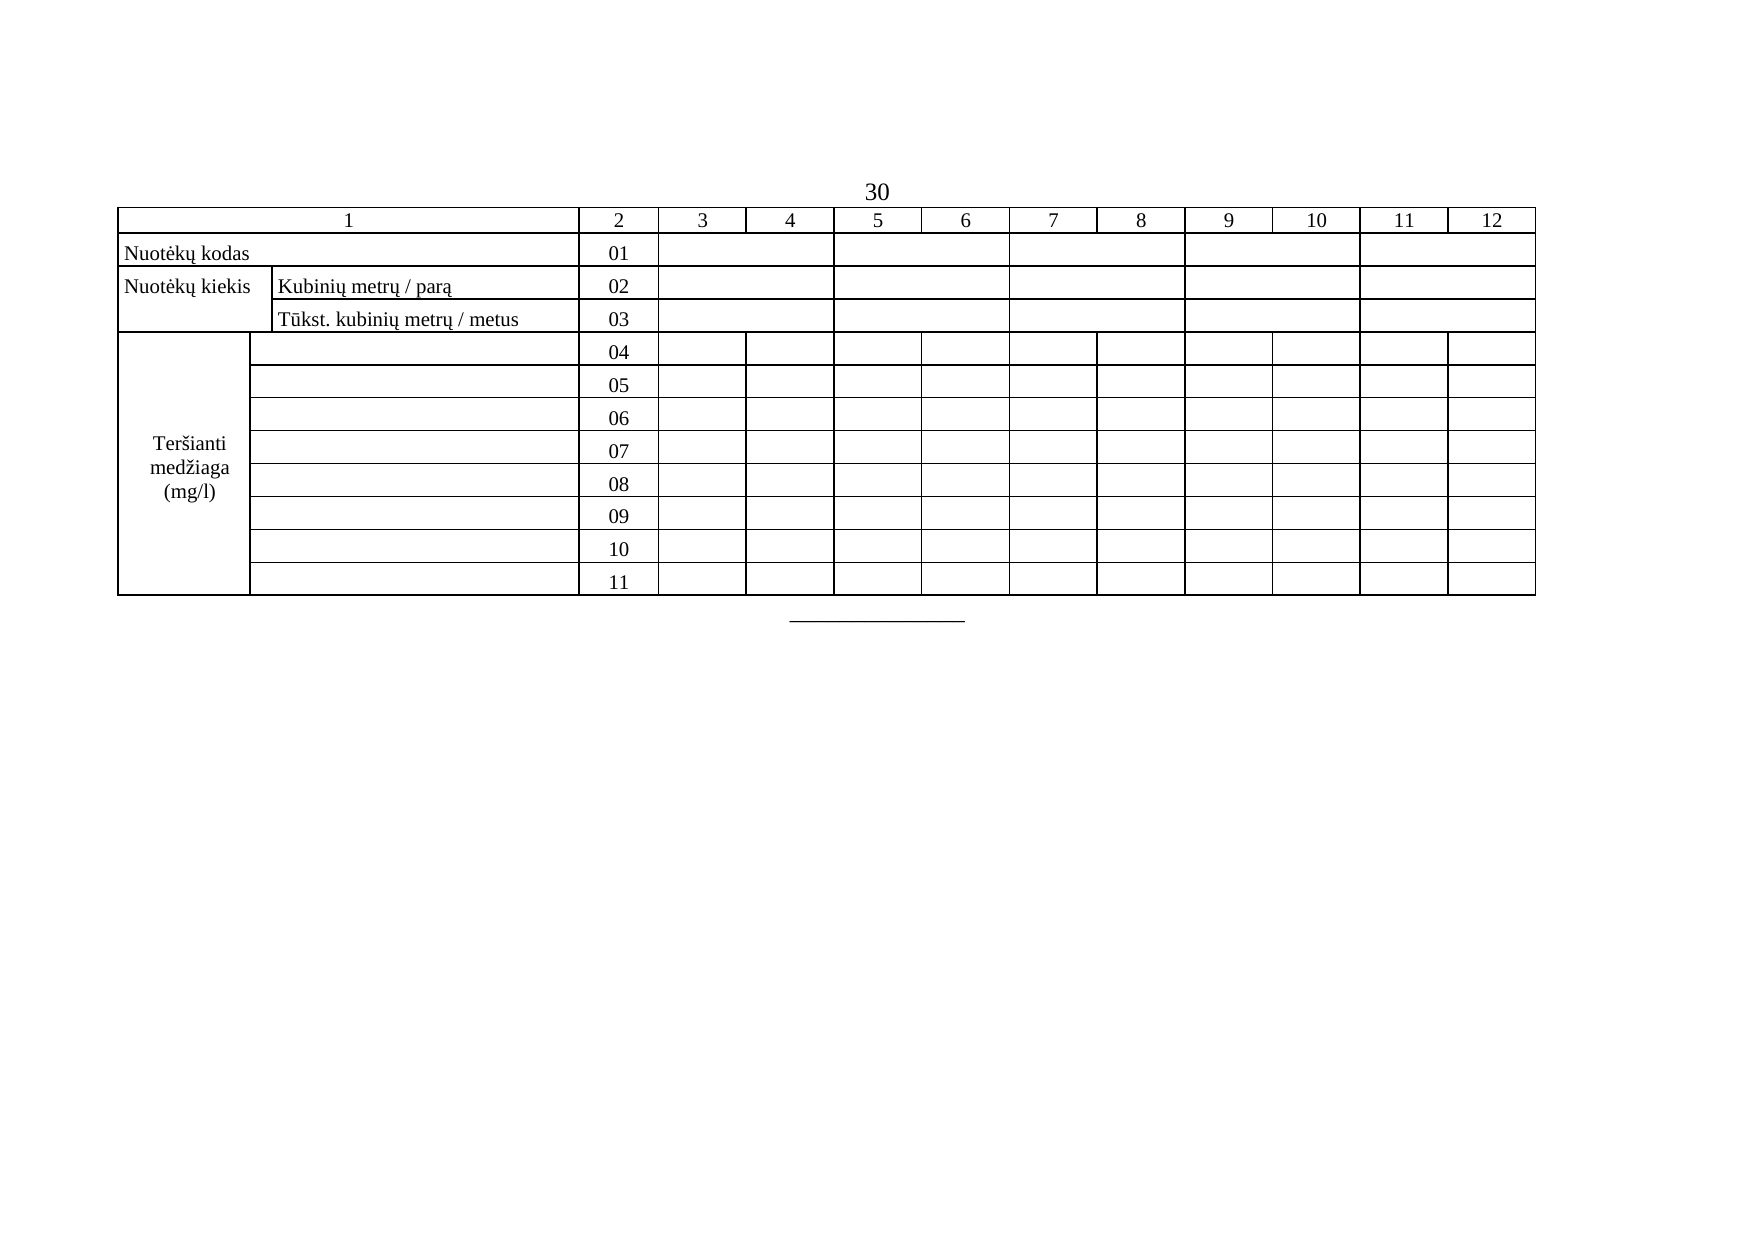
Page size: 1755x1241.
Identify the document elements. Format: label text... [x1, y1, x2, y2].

table_cell 08 [580, 464, 658, 496]
table_cell [922, 398, 1009, 430]
table_cell [1098, 398, 1184, 430]
table_cell 09 [580, 497, 658, 528]
table_cell [251, 366, 578, 397]
table_cell [1273, 431, 1359, 463]
table_cell [922, 563, 1009, 594]
table_cell [835, 300, 1009, 331]
table_cell [251, 530, 578, 561]
table_cell [922, 431, 1009, 463]
table_cell [922, 366, 1009, 397]
table_cell [1010, 300, 1184, 331]
table_cell [1449, 398, 1535, 430]
table_cell [1449, 530, 1535, 561]
table_cell [835, 398, 921, 430]
table_cell 3 [659, 208, 745, 232]
table_cell [251, 431, 578, 463]
table_cell [659, 530, 745, 561]
text ______________ [118, 596, 1636, 625]
table_cell [1361, 497, 1447, 528]
table_cell [1098, 366, 1184, 397]
table_cell [747, 398, 833, 430]
table_cell [747, 333, 833, 364]
table_cell [659, 333, 745, 364]
table_cell [1449, 366, 1535, 397]
table_cell [1186, 234, 1359, 265]
table_cell [659, 497, 745, 528]
table_cell [1186, 431, 1272, 463]
table_cell [1186, 563, 1272, 594]
table_cell [835, 431, 921, 463]
table_cell [1361, 398, 1447, 430]
table_cell [1449, 333, 1535, 364]
table_cell [1098, 464, 1184, 496]
table_cell [251, 464, 578, 496]
table_cell [747, 431, 833, 463]
table_cell [1186, 497, 1272, 528]
table_cell 12 [1449, 208, 1535, 232]
table_cell [251, 563, 578, 594]
table_cell [1186, 464, 1272, 496]
table_cell [659, 563, 745, 594]
table_cell [1186, 530, 1272, 561]
table_cell 11 [1361, 208, 1447, 232]
table_cell [1449, 431, 1535, 463]
table_cell [835, 267, 1009, 298]
table_cell [1361, 234, 1535, 265]
table_cell [659, 300, 833, 331]
table_cell [1361, 366, 1447, 397]
table_cell [251, 497, 578, 528]
table_cell [1361, 333, 1447, 364]
table_cell [1010, 563, 1096, 594]
table_cell [1361, 563, 1447, 594]
table_cell [1449, 464, 1535, 496]
table_cell [922, 464, 1009, 496]
table_cell [835, 366, 921, 397]
table_cell [1186, 398, 1272, 430]
table_cell [251, 398, 578, 430]
table_cell [1449, 497, 1535, 528]
table_cell [1098, 530, 1184, 561]
table_cell 07 [580, 431, 658, 463]
table_cell [1010, 333, 1096, 364]
table_cell Kubinių metrų / parą [273, 267, 578, 298]
table_cell [1361, 530, 1447, 561]
table_cell [1273, 464, 1359, 496]
table_cell [747, 464, 833, 496]
table_cell Teršianti medžiaga (mg/l) [119, 333, 249, 594]
table_cell [835, 234, 1009, 265]
table_cell [835, 497, 921, 528]
table_cell Tūkst. kubinių metrų / metus [273, 300, 578, 331]
table_cell [1361, 464, 1447, 496]
table_cell [1010, 267, 1184, 298]
table_cell [747, 366, 833, 397]
table_cell [747, 530, 833, 561]
table_cell [1186, 300, 1359, 331]
table_cell 04 [580, 333, 658, 364]
table_cell [835, 563, 921, 594]
table_cell [1273, 333, 1359, 364]
table_cell [1010, 530, 1096, 561]
table_cell 5 [835, 208, 921, 232]
table_cell 05 [580, 366, 658, 397]
table_cell [1098, 431, 1184, 463]
table_cell [1273, 366, 1359, 397]
table_cell 6 [922, 208, 1009, 232]
table_cell 4 [747, 208, 833, 232]
table_cell [835, 464, 921, 496]
table_cell [659, 267, 833, 298]
table_cell [835, 530, 921, 561]
table_cell [1186, 267, 1359, 298]
table_cell 9 [1186, 208, 1272, 232]
table_cell [1361, 267, 1535, 298]
table_cell 06 [580, 398, 658, 430]
table_cell [835, 333, 921, 364]
table_cell [1010, 464, 1096, 496]
table_cell [1273, 530, 1359, 561]
table_cell [747, 563, 833, 594]
table_cell 03 [580, 300, 658, 331]
table_cell [1361, 431, 1447, 463]
table_cell [1010, 497, 1096, 528]
table_cell 02 [580, 267, 658, 298]
table_cell [659, 234, 833, 265]
table_cell [251, 333, 578, 364]
table_cell [1186, 333, 1272, 364]
table_cell [747, 497, 833, 528]
table_cell 8 [1098, 208, 1184, 232]
table_cell [659, 431, 745, 463]
table_cell Nuotėkų kodas [119, 234, 578, 265]
table_cell [659, 366, 745, 397]
table_cell 1 [119, 208, 578, 232]
table_cell [1273, 497, 1359, 528]
table_cell [659, 398, 745, 430]
table_cell 10 [1273, 208, 1359, 232]
table_cell [1098, 333, 1184, 364]
table_cell [659, 464, 745, 496]
table_cell [1010, 431, 1096, 463]
table_cell 7 [1010, 208, 1096, 232]
table_cell [1361, 300, 1535, 331]
table_cell [1273, 398, 1359, 430]
table_cell [922, 497, 1009, 528]
table_cell Nuotėkų kiekis [119, 267, 271, 331]
table_cell [1449, 563, 1535, 594]
table_cell [1098, 497, 1184, 528]
table_cell [922, 530, 1009, 561]
table_cell 11 [580, 563, 658, 594]
table_cell [922, 333, 1009, 364]
table_cell [1098, 563, 1184, 594]
table_cell [1010, 234, 1184, 265]
table_cell [1010, 398, 1096, 430]
table_cell 10 [580, 530, 658, 561]
table_cell [1273, 563, 1359, 594]
table_cell [1010, 366, 1096, 397]
table_cell 2 [580, 208, 658, 232]
table_cell [1186, 366, 1272, 397]
table_cell 01 [580, 234, 658, 265]
